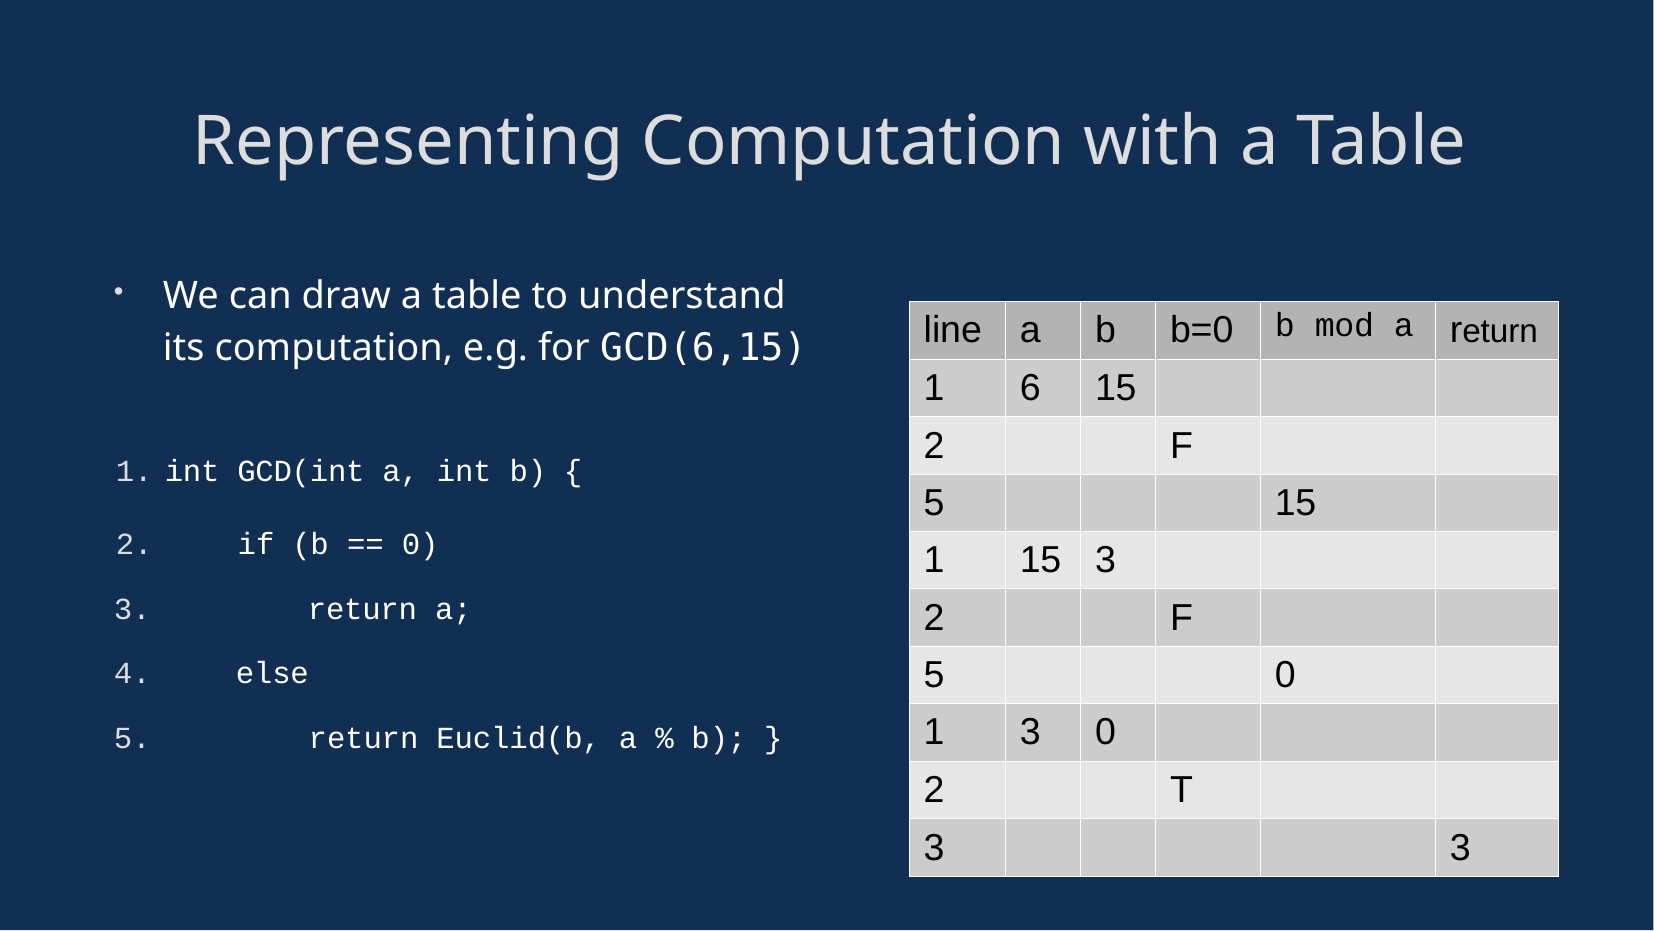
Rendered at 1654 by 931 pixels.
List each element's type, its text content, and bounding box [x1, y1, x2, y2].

table_cell [1261, 360, 1435, 416]
table_cell [1261, 704, 1435, 761]
table_cell [1081, 819, 1155, 876]
table_cell F [1156, 417, 1260, 474]
table_cell 2 [910, 417, 1005, 474]
table_cell [1436, 360, 1558, 416]
table_cell [1081, 762, 1155, 818]
table_header b [1081, 302, 1155, 359]
table_cell [1156, 532, 1260, 588]
table_cell [1156, 819, 1260, 876]
table_header b mod a [1261, 302, 1435, 359]
table_cell [1081, 417, 1155, 474]
table_cell 5 [910, 647, 1005, 703]
table_cell T [1156, 762, 1260, 818]
table_cell [1156, 475, 1260, 531]
table_cell 3 [1436, 819, 1558, 876]
table_cell 15 [1081, 360, 1155, 416]
table_cell [1261, 417, 1435, 474]
table_cell [1081, 475, 1155, 531]
table_cell [1261, 532, 1435, 588]
table_cell 0 [1081, 704, 1155, 761]
table_header b=0 [1156, 302, 1260, 359]
list We can draw a table to understand its computation, e.g. for GCD(6,15) int GCD(int a, int b) { if (b == 0) return a; else return Euclid(b, a % b); } [97, 268, 813, 806]
table_cell [1006, 819, 1080, 876]
table_cell [1436, 647, 1558, 703]
table_cell 2 [910, 589, 1005, 646]
table_cell 15 [1006, 532, 1080, 588]
table_cell [1081, 589, 1155, 646]
table_cell 6 [1006, 360, 1080, 416]
table_cell [1436, 762, 1558, 818]
title Representing Computation with a Table [97, 56, 1563, 220]
table_cell 0 [1261, 647, 1435, 703]
table_cell F [1156, 589, 1260, 646]
table_cell 3 [1081, 532, 1155, 588]
table_cell [1081, 647, 1155, 703]
table_cell [1436, 532, 1558, 588]
table_cell [1006, 589, 1080, 646]
table_cell [1006, 475, 1080, 531]
table_cell [1436, 417, 1558, 474]
table_header a [1006, 302, 1080, 359]
table_cell [1261, 762, 1435, 818]
table_header line [910, 302, 1005, 359]
table_cell [1156, 360, 1260, 416]
table_cell [1261, 819, 1435, 876]
table_cell [1436, 589, 1558, 646]
table_cell [1006, 762, 1080, 818]
table_cell [1156, 647, 1260, 703]
table_cell [1436, 475, 1558, 531]
table_cell 15 [1261, 475, 1435, 531]
table_header return [1436, 302, 1558, 359]
table_cell 2 [910, 762, 1005, 818]
table_cell [1436, 704, 1558, 761]
table_cell 5 [910, 475, 1005, 531]
table_cell 1 [910, 532, 1005, 588]
table_cell [1006, 647, 1080, 703]
table_cell 1 [910, 360, 1005, 416]
table_cell 3 [910, 819, 1005, 876]
table_cell 3 [1006, 704, 1080, 761]
table_cell [1261, 589, 1435, 646]
table_cell [1006, 417, 1080, 474]
table_cell 1 [910, 704, 1005, 761]
table_cell [1156, 704, 1260, 761]
